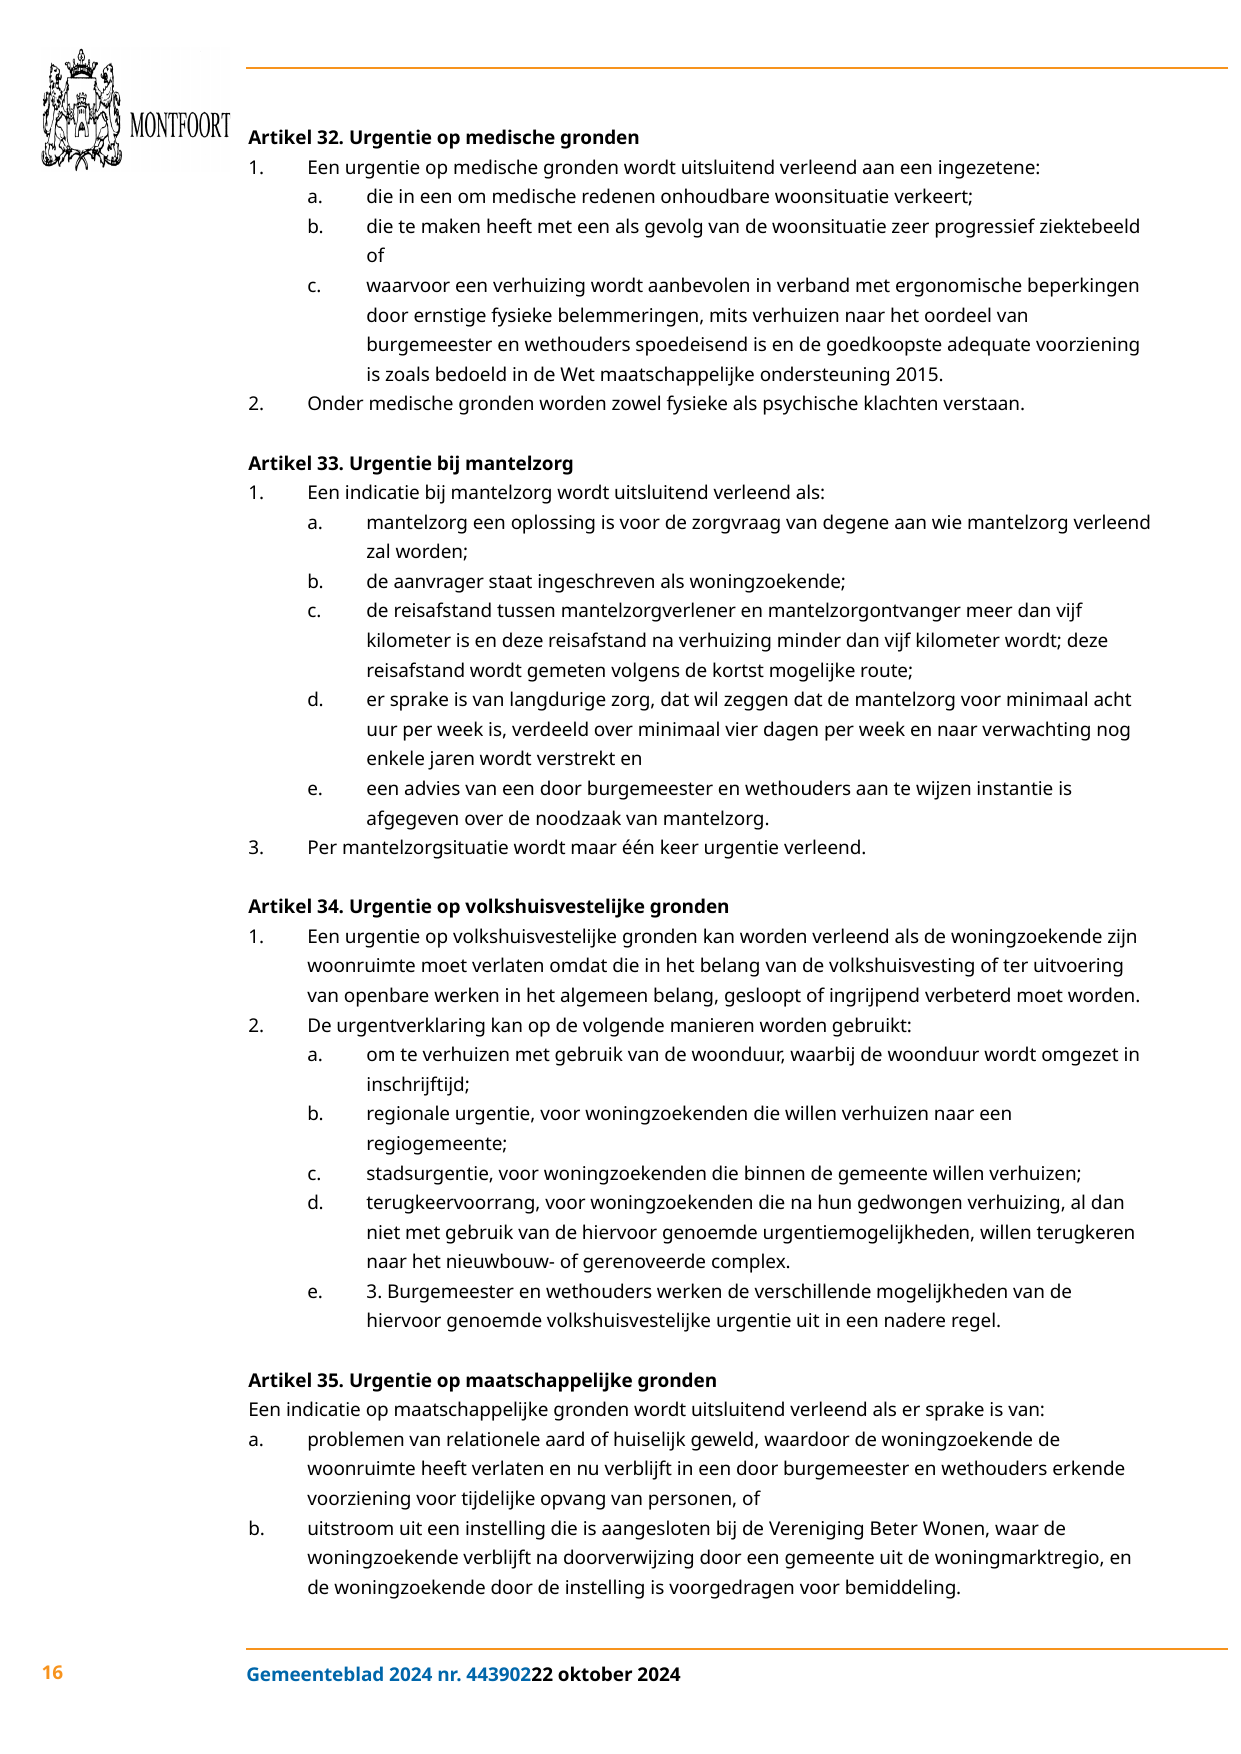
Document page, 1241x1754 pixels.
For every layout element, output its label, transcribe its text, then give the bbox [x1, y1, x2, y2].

list Een indicatie bij mantelzorg wordt uitsluitend verleend als: [248, 479, 1152, 505]
list die te maken heeft met een als gevolg van de woonsituatie zeer progressief ziektebeeld of [307, 213, 1152, 268]
picture [41, 47, 231, 172]
text Artikel 35. Urgentie op maatschappelijke gronden [248, 1367, 1152, 1393]
list De urgentverklaring kan op de volgende manieren worden gebruikt: [248, 1012, 1152, 1038]
text Artikel 34. Urgentie op volkshuisvestelijke gronden [248, 893, 1152, 919]
list de aanvrager staat ingeschreven als woningzoekende; [307, 568, 1152, 594]
text Een indicatie op maatschappelijke gronden wordt uitsluitend verleend als er sprake is van: [248, 1396, 1152, 1422]
list die in een om medische redenen onhoudbare woonsituatie verkeert; [307, 183, 1152, 209]
text Artikel 32. Urgentie op medische gronden [248, 124, 1152, 150]
list Per mantelzorgsituatie wordt maar één keer urgentie verleend. [248, 834, 1152, 860]
list regionale urgentie, voor woningzoekenden die willen verhuizen naar een regiogemeente; [307, 1101, 1152, 1156]
list Onder medische gronden worden zowel fysieke als psychische klachten verstaan. [248, 391, 1152, 416]
list de reisafstand tussen mantelzorgverlener en mantelzorgontvanger meer dan vijf kilometer is en deze reisafstand na verhuizing minder dan vijf kilometer wordt; deze reisafstand wordt gemeten volgens de kortst mogelijke route; [307, 598, 1152, 683]
text Artikel 33. Urgentie bij mantelzorg [248, 450, 1152, 476]
list stadsurgentie, voor woningzoekenden die binnen de gemeente willen verhuizen; [307, 1160, 1152, 1186]
list een advies van een door burgemeester en wethouders aan te wijzen instantie is afgegeven over de noodzaak van mantelzorg. [307, 775, 1152, 831]
list Een urgentie op volkshuisvestelijke gronden kan worden verleend als de woningzoekende zijn woonruimte moet verlaten omdat die in het belang van de volkshuisvesting of ter uitvoering van openbare werken in het algemeen belang, gesloopt of ingrijpend verbeterd moet worden. [248, 923, 1152, 1008]
list uitstroom uit een instelling die is aangesloten bij de Vereniging Beter Wonen, waar de woningzoekende verblijft na doorverwijzing door een gemeente uit de woningmarktregio, en de woningzoekende door de instelling is voorgedragen voor bemiddeling. [248, 1515, 1152, 1600]
list er sprake is van langdurige zorg, dat wil zeggen dat de mantelzorg voor minimaal acht uur per week is, verdeeld over minimaal vier dagen per week en naar verwachting nog enkele jaren wordt verstrekt en [307, 686, 1152, 771]
list om te verhuizen met gebruik van de woonduur, waarbij de woonduur wordt omgezet in inschrijftijd; [307, 1041, 1152, 1097]
list mantelzorg een oplossing is voor de zorgvraag van degene aan wie mantelzorg verleend zal worden; [307, 509, 1152, 564]
list terugkeervoorrang, voor woningzoekenden die na hun gedwongen verhuizing, al dan niet met gebruik van de hiervoor genoemde urgentiemogelijkheden, willen terugkeren naar het nieuwbouw- of gerenoveerde complex. [307, 1189, 1152, 1274]
list 3. Burgemeester en wethouders werken de verschillende mogelijkheden van de hiervoor genoemde volkshuisvestelijke urgentie uit in een nadere regel. [307, 1278, 1152, 1333]
list problemen van relationele aard of huiselijk geweld, waardoor de woningzoekende de woonruimte heeft verlaten en nu verblijft in een door burgemeester en wethouders erkende voorziening voor tijdelijke opvang van personen, of [248, 1426, 1152, 1511]
list waarvoor een verhuizing wordt aanbevolen in verband met ergonomische beperkingen door ernstige fysieke belemmeringen, mits verhuizen naar het oordeel van burgemeester en wethouders spoedeisend is en de goedkoopste adequate voorziening is zoals bedoeld in de Wet maatschappelijke ondersteuning 2015. [307, 272, 1152, 387]
list Een urgentie op medische gronden wordt uitsluitend verleend aan een ingezetene: [248, 154, 1152, 180]
